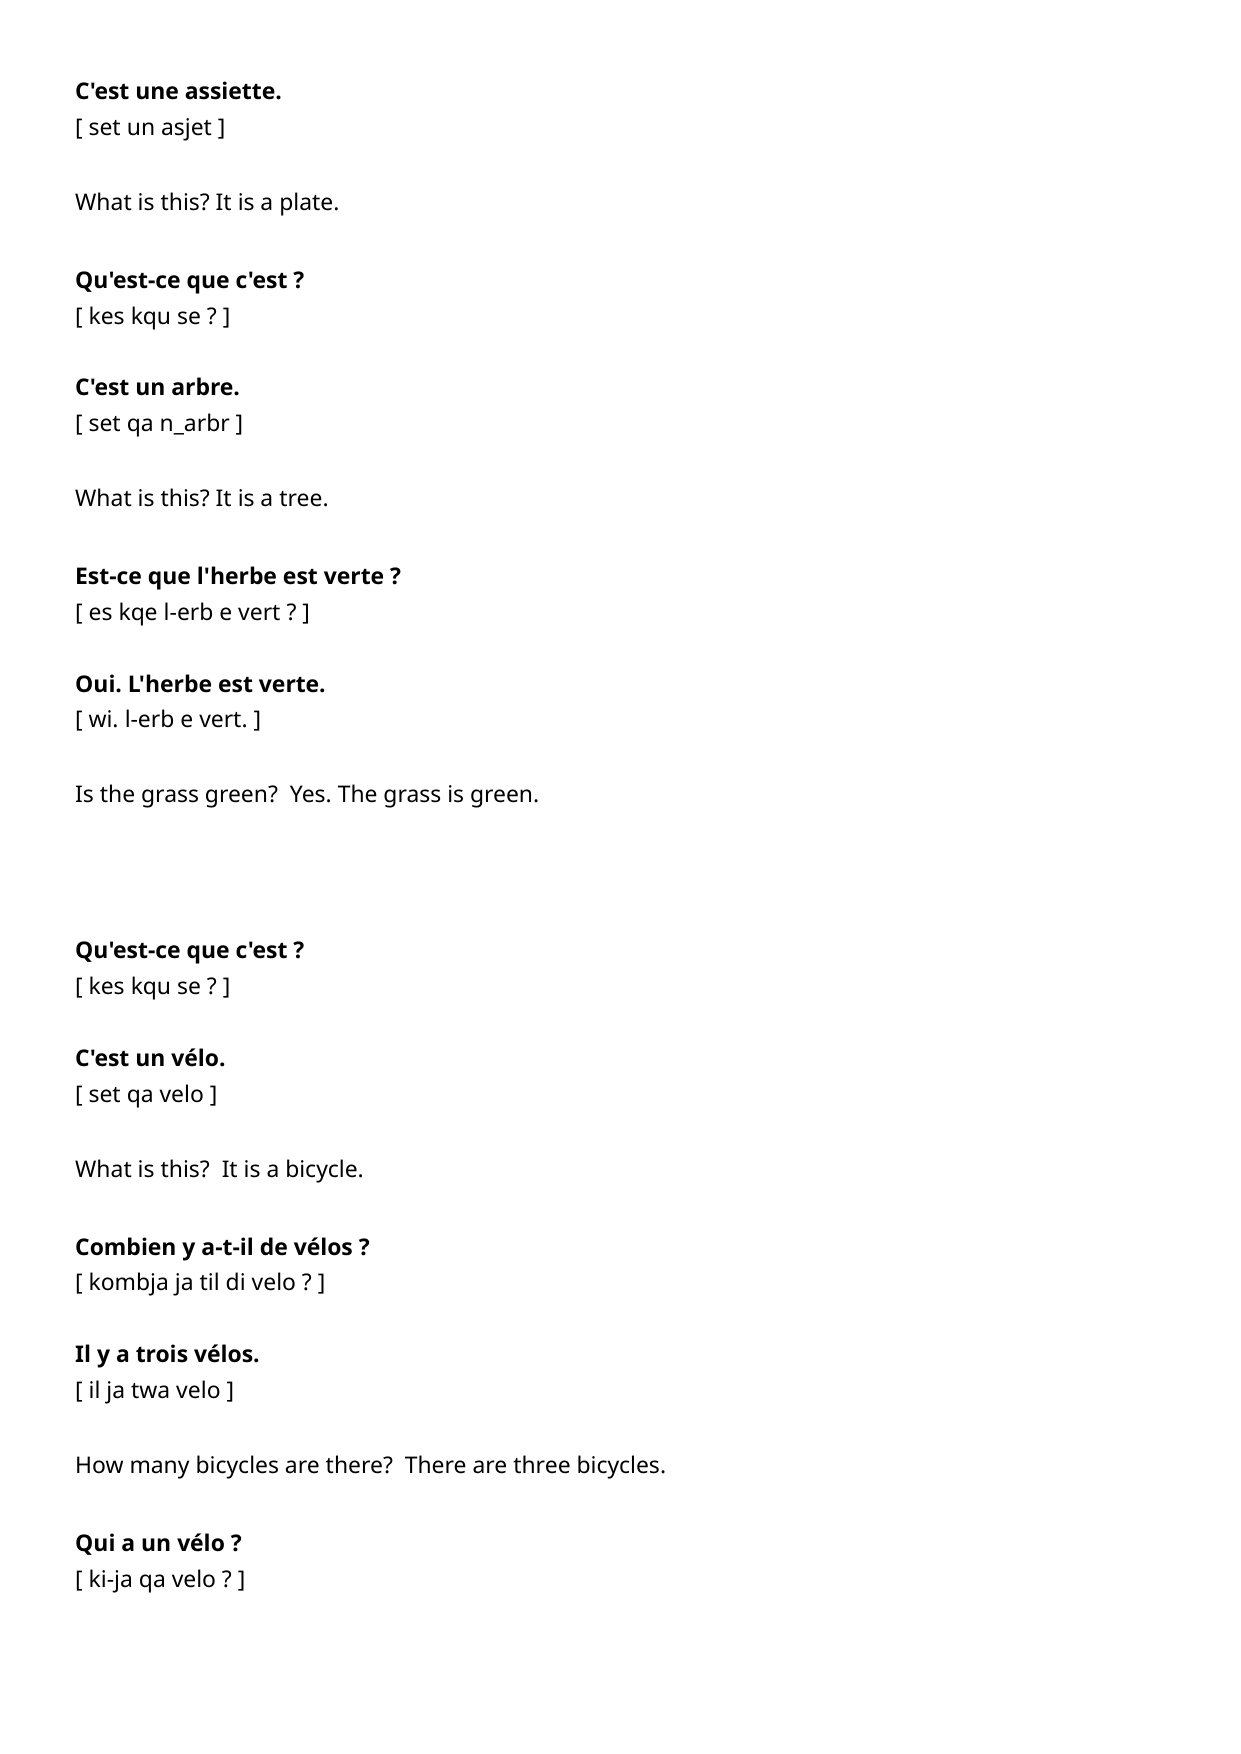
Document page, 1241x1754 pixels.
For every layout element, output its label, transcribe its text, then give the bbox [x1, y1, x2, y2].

text Is the grass green? Yes. The grass is green. [75, 742, 1165, 809]
text What is this? It is a tree. [75, 446, 1165, 513]
text Est-ce que l'herbe est verte ? [ es kqe l-erb e vert ? ] [75, 560, 1165, 660]
text Combien y a-t-il de vélos ? [ kombja ja til di velo ? ] [75, 1230, 1165, 1331]
text Oui. L'herbe est verte. [ wi. l-erb e vert. ] [75, 667, 1165, 735]
text C'est un vélo. [ set qa velo ] [75, 1042, 1165, 1109]
text How many bicycles are there? There are three bicycles. [75, 1413, 1165, 1480]
text What is this? It is a plate. [75, 150, 1165, 217]
text C'est une assiette. [ set un asjet ] [75, 75, 1165, 142]
text What is this? It is a bicycle. [75, 1117, 1165, 1184]
text Il y a trois vélos. [ il ja twa velo ] [75, 1338, 1165, 1405]
text C'est un arbre. [ set qa n_arbr ] [75, 371, 1165, 438]
text Qu'est-ce que c'est ? [ kes kqu se ? ] [75, 264, 1165, 364]
text Qui a un vélo ? [ ki-ja qa velo ? ] [75, 1527, 1165, 1627]
text Qu'est-ce que c'est ? [ kes kqu se ? ] [75, 934, 1165, 1034]
